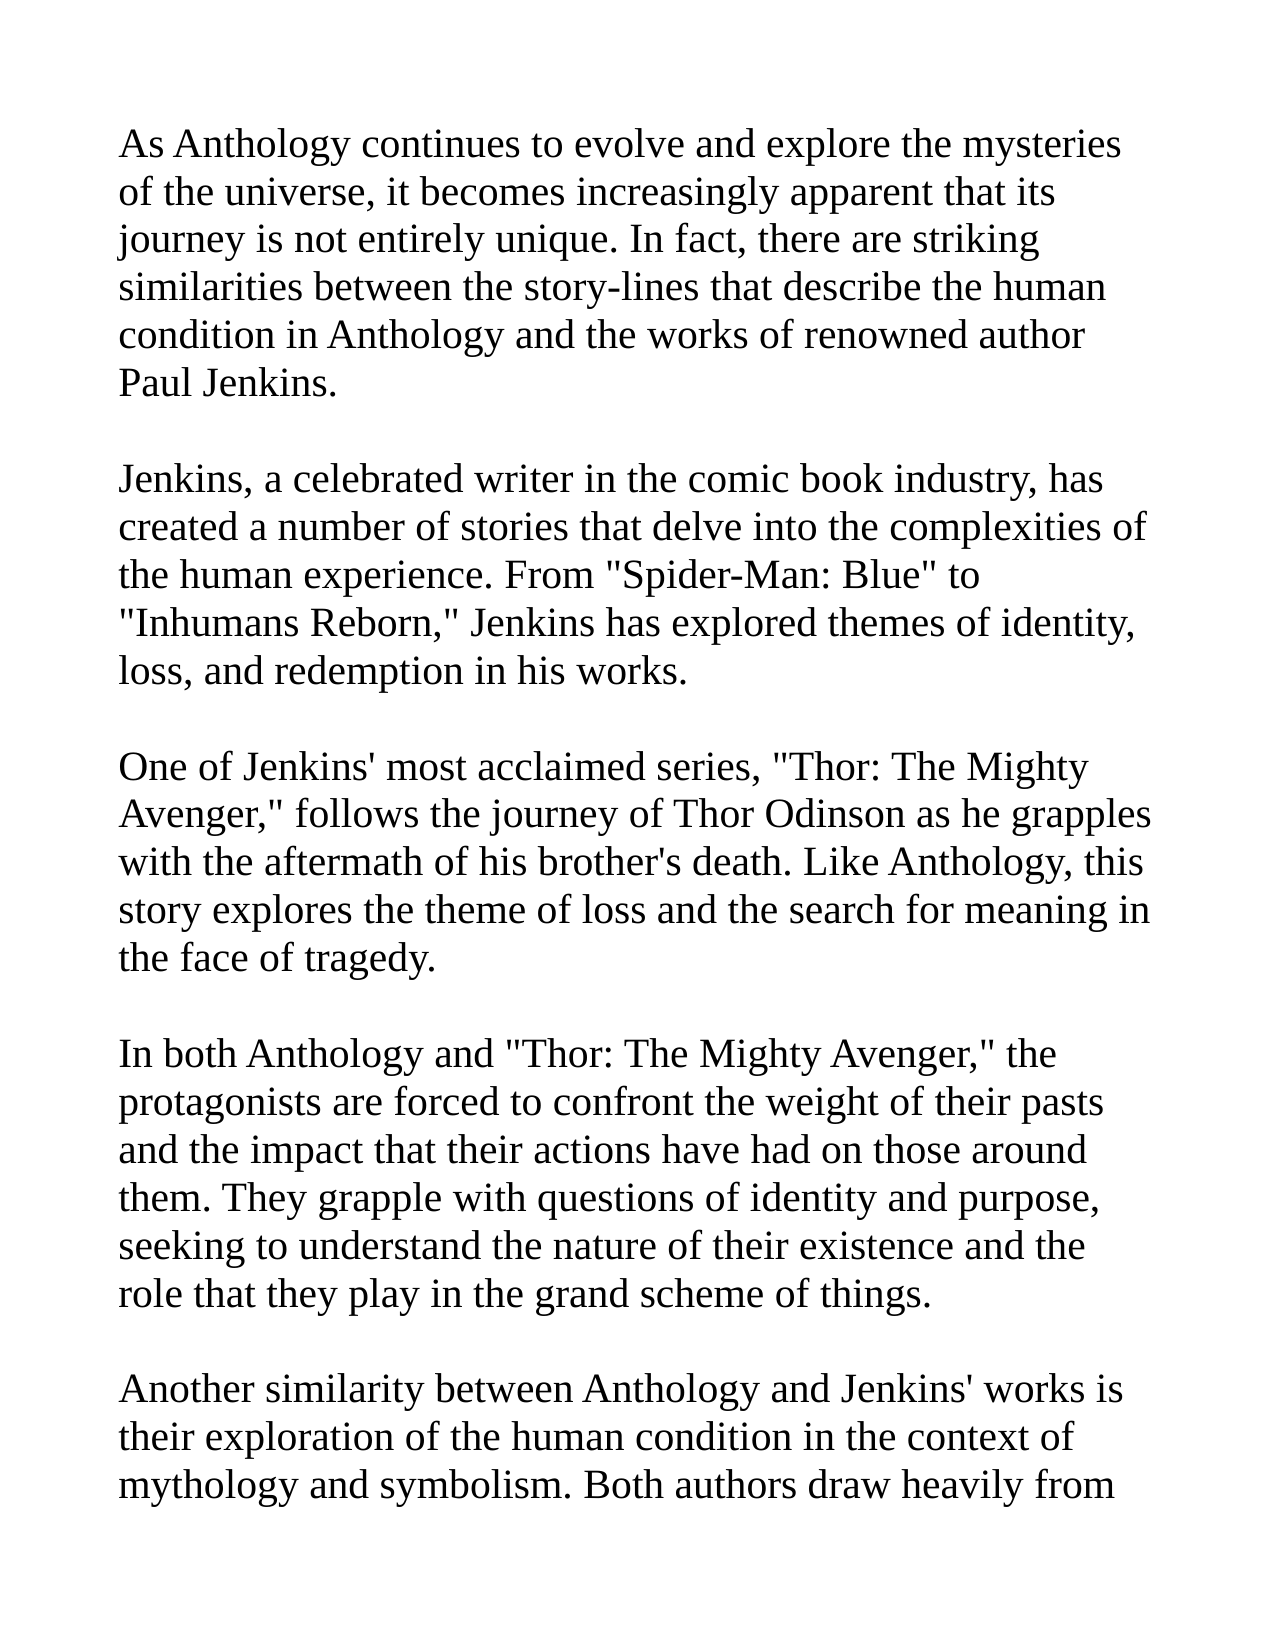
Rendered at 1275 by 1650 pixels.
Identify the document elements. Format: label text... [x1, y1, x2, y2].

text In both Anthology and "Thor: The Mighty Avenger," the protagonists are forced to confront the weight of their pasts and the impact that their actions have had on those around them. They grapple with questions of identity and purpose, seeking to understand the nature of their existence and the role that they play in the grand scheme of things. [118, 1028, 1157, 1316]
text One of Jenkins' most acclaimed series, "Thor: The Mighty Avenger," follows the journey of Thor Odinson as he grapples with the aftermath of his brother's death. Like Anthology, this story explores the theme of loss and the search for meaning in the face of tragedy. [118, 741, 1157, 981]
text Jenkins, a celebrated writer in the comic book industry, has created a number of stories that delve into the complexities of the human experience. From "Spider-Man: Blue" to "Inhumans Reborn," Jenkins has explored themes of identity, loss, and redemption in his works. [118, 453, 1157, 693]
text Another similarity between Anthology and Jenkins' works is their exploration of the human condition in the context of mythology and symbolism. Both authors draw heavily from [118, 1364, 1157, 1508]
text As Anthology continues to evolve and explore the mysteries of the universe, it becomes increasingly apparent that its journey is not entirely unique. In fact, there are striking similarities between the story-lines that describe the human condition in Anthology and the works of renowned author Paul Jenkins. [118, 118, 1157, 406]
